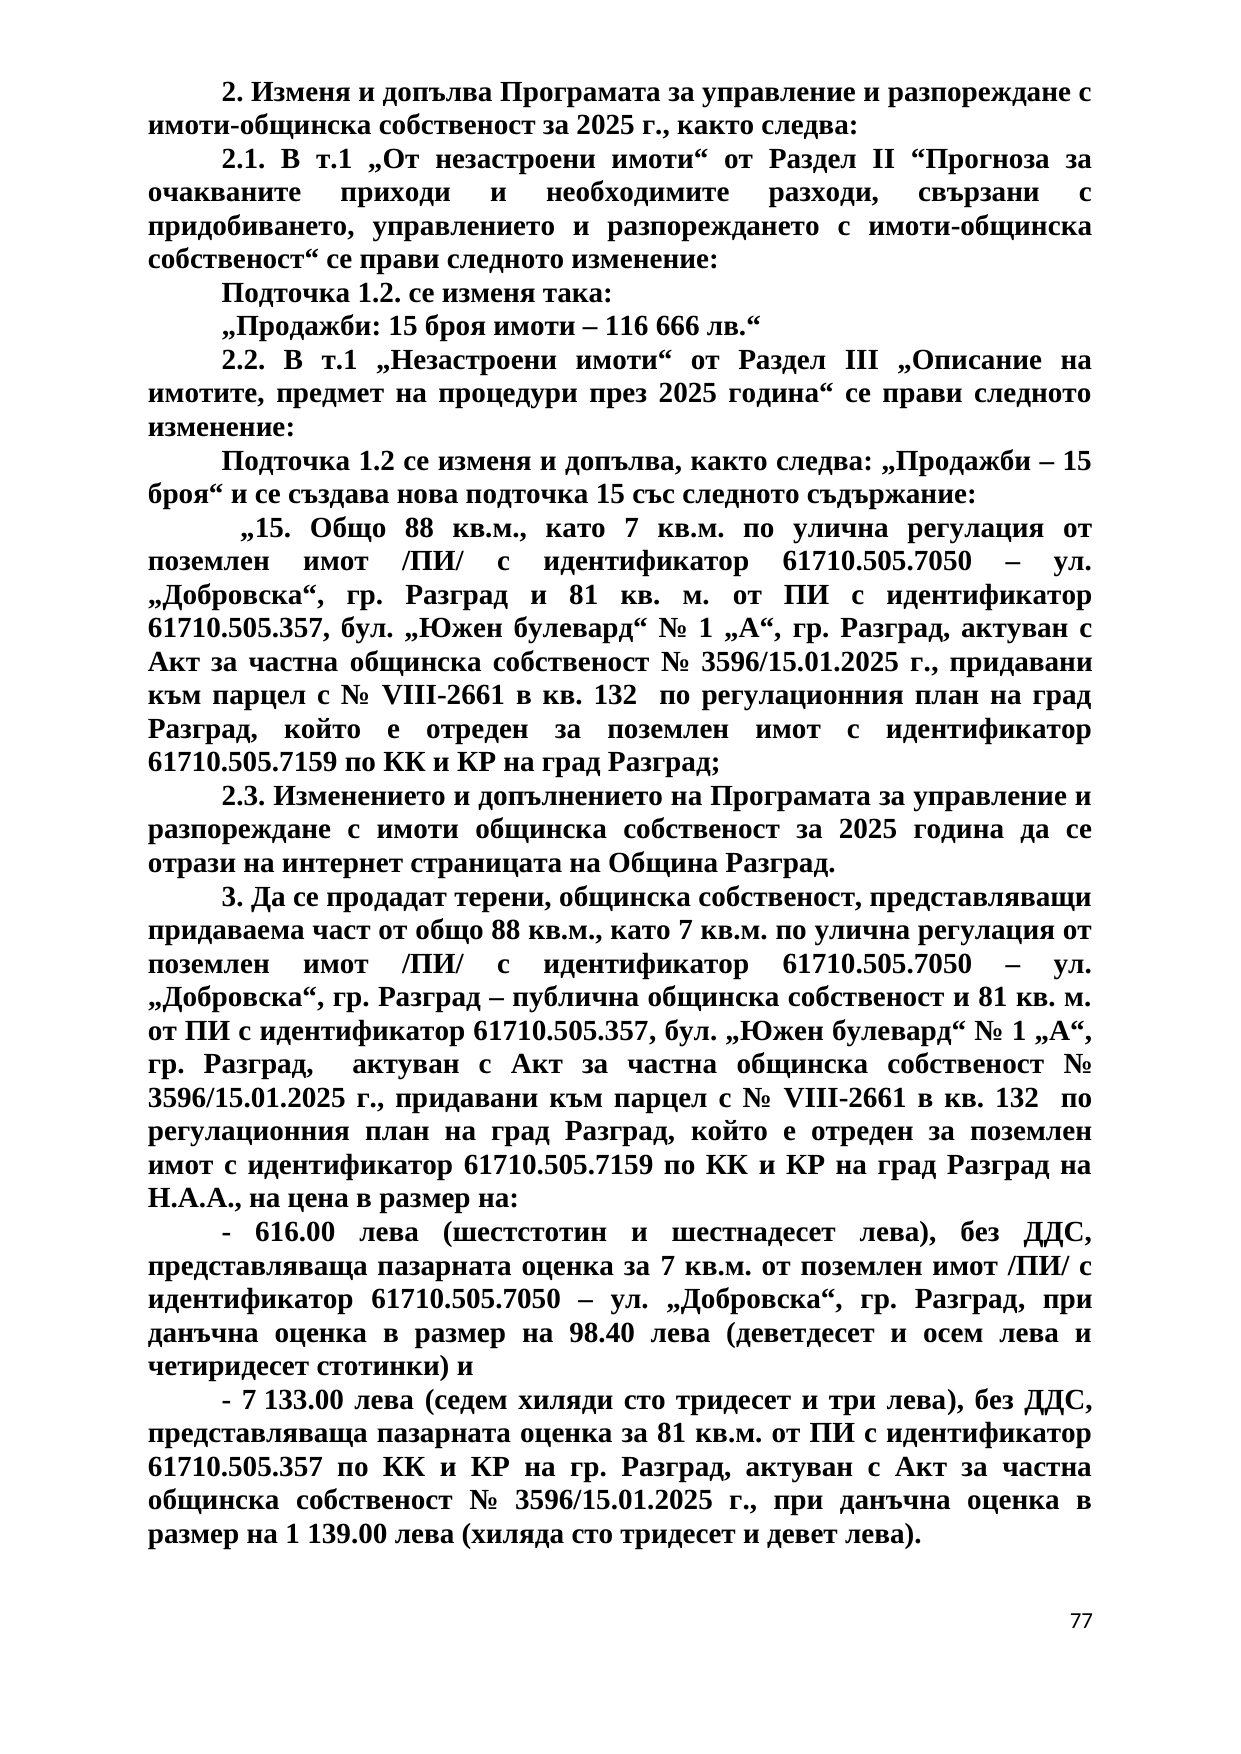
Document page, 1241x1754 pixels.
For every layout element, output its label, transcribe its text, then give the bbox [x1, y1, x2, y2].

text „Продажби: 15 броя имоти – 116 666 лв.“ [148, 308, 1093, 342]
text Подточка 1.2 се изменя и допълва, както следва: „Продажби – 15 броя“ и се създава нова подточка 15 със следното съдържание: [148, 443, 1093, 510]
text „15. Общо 88 кв.м., като 7 кв.м. по улична регулация от поземлен имот /ПИ/ с идентификатор 61710.505.7050 – ул. „Добровска“, гр. Разград и 81 кв. м. от ПИ с идентификатор 61710.505.357, бул. „Южен булевард“ № 1 „А“, гр. Разград, актуван с Акт за частна общинска собственост № 3596/15.01.2025 г., придавани към парцел с № VIII-2661 в кв. 132 по регулационния план на град Разград, който е отреден за поземлен имот с идентификатор 61710.505.7159 по КК и КР на град Разград; [148, 510, 1093, 778]
subtitle 2.1. В т.1 „От незастроени имоти“ от Раздел II “Прогноза за очакваните приходи и необходимите разходи, свързани с придобиването, управлението и разпореждането с имоти-общинска собственост“ се прави следното изменение: [148, 141, 1093, 275]
subtitle 2. Изменя и допълва Програмата за управление и разпореждане с имоти-общинска собственост за 2025 г., както следва: [148, 74, 1093, 141]
text 3. Да се продадат терени, общинска собственост, представляващи придаваема част от общо 88 кв.м., като 7 кв.м. по улична регулация от поземлен имот /ПИ/ с идентификатор 61710.505.7050 – ул. „Добровска“, гр. Разград – публична общинска собственост и 81 кв. м. от ПИ с идентификатор 61710.505.357, бул. „Южен булевард“ № 1 „А“, гр. Разград, актуван с Акт за частна общинска собственост № 3596/15.01.2025 г., придавани към парцел с № VIII-2661 в кв. 132 по регулационния план на град Разград, който е отреден за поземлен имот с идентификатор 61710.505.7159 по КК и КР на град Разград на Н.А.А., на цена в размер на: [148, 879, 1093, 1214]
text 2.3. Изменението и допълнението на Програмата за управление и разпореждане с имоти общинска собственост за 2025 година да се отрази на интернет страницата на Община Разград. [148, 778, 1093, 879]
text - 616.00 лева (шестстотин и шестнадесет лева), без ДДС, представляваща пазарната оценка за 7 кв.м. от поземлен имот /ПИ/ с идентификатор 61710.505.7050 – ул. „Добровска“, гр. Разград, при данъчна оценка в размер на 98.40 лева (деветдесет и осем лева и четиридесет стотинки) и [148, 1214, 1093, 1382]
text 2.2. В т.1 „Незастроени имоти“ от Раздел III „Описание на имотите, предмет на процедури през 2025 година“ се прави следното изменение: [148, 342, 1093, 443]
text - 7 133.00 лева (седем хиляди сто тридесет и три лева), без ДДС, представляваща пазарната оценка за 81 кв.м. от ПИ с идентификатор 61710.505.357 по КК и КР на гр. Разград, актуван с Акт за частна общинска собственост № 3596/15.01.2025 г., при данъчна оценка в размер на 1 139.00 лева (хиляда сто тридесет и девет лева). [148, 1382, 1093, 1549]
text Подточка 1.2. се изменя така: [148, 275, 1093, 308]
